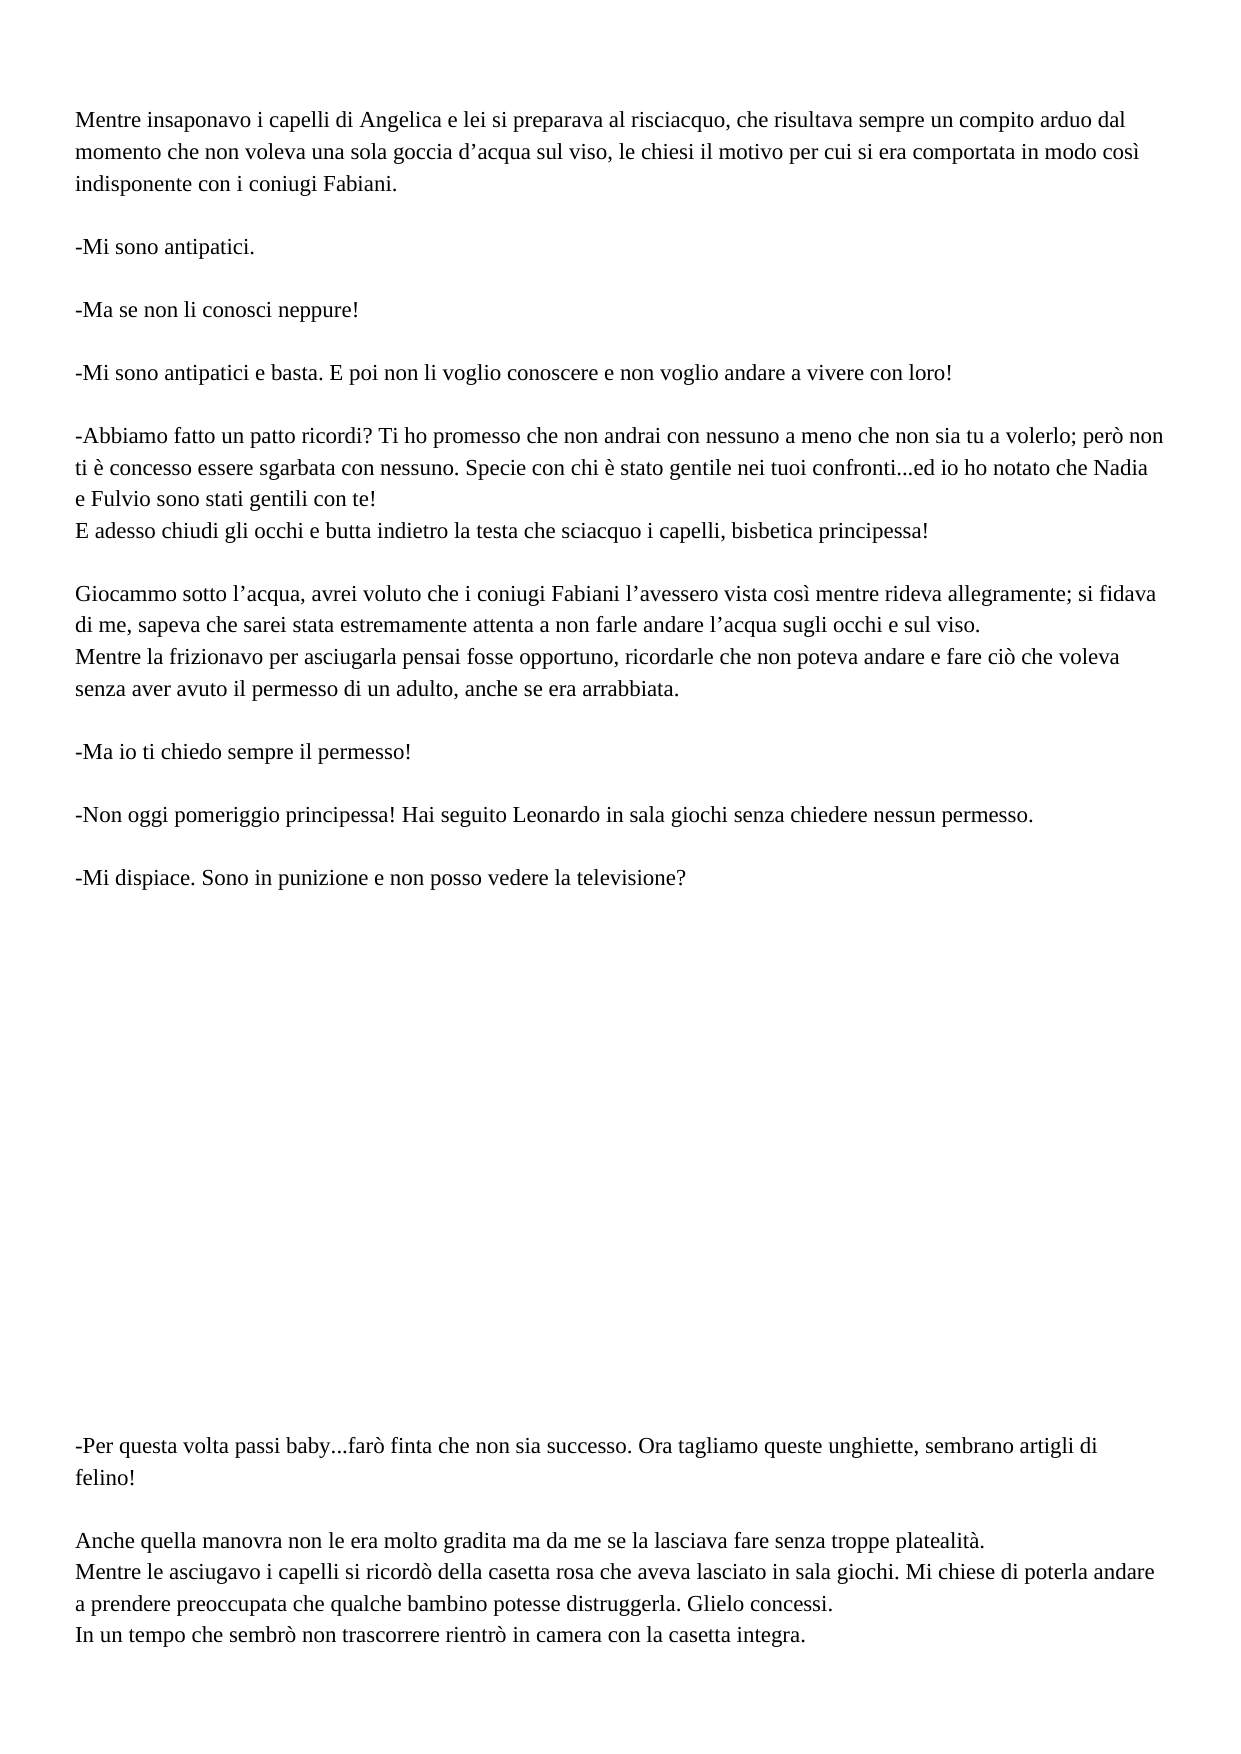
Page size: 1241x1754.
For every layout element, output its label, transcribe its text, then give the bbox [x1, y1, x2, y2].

text -Non oggi pomeriggio principessa! Hai seguito Leonardo in sala giochi senza chiedere nessun permesso. [75, 801, 1165, 827]
text -Ma se non li conosci neppure! [75, 296, 1165, 322]
text Giocammo sotto l’acqua, avrei voluto che i coniugi Fabiani l’avessero vista così mentre rideva allegramente; si fidava di me, sapeva che sarei stata estremamente attenta a non farle andare l’acqua sugli occhi e sul viso. [75, 580, 1165, 638]
text Mentre insaponavo i capelli di Angelica e lei si preparava al risciacquo, che risultava sempre un compito arduo dal momento che non voleva una sola goccia d’acqua sul viso, le chiesi il motivo per cui si era comportata in modo così indisponente con i coniugi Fabiani. [75, 107, 1165, 196]
text -Abbiamo fatto un patto ricordi? Ti ho promesso che non andrai con nessuno a meno che non sia tu a volerlo; però non ti è concesso essere sgarbata con nessuno. Specie con chi è stato gentile nei tuoi confronti...ed io ho notato che Nadia e Fulvio sono stati gentili con te! [75, 422, 1165, 512]
text Mentre la frizionavo per asciugarla pensai fosse opportuno, ricordarle che non poteva andare e fare ciò che voleva senza aver avuto il permesso di un adulto, anche se era arrabbiata. [75, 643, 1165, 701]
text -Per questa volta passi baby...farò finta che non sia successo. Ora tagliamo queste unghiette, sembrano artigli di felino! [75, 1432, 1165, 1490]
text -Mi dispiace. Sono in punizione e non posso vedere la televisione? [75, 864, 1165, 890]
text -Mi sono antipatici e basta. E poi non li voglio conoscere e non voglio andare a vivere con loro! [75, 359, 1165, 385]
text Mentre le asciugavo i capelli si ricordò della casetta rosa che aveva lasciato in sala giochi. Mi chiese di poterla andare a prendere preoccupata che qualche bambino potesse distruggerla. Glielo concessi. [75, 1558, 1165, 1616]
text Anche quella manovra non le era molto gradita ma da me se la lasciava fare senza troppe platealità. [75, 1527, 1165, 1553]
text E adesso chiudi gli occhi e butta indietro la testa che sciacquo i capelli, bisbetica principessa! [75, 517, 1165, 543]
text -Ma io ti chiedo sempre il permesso! [75, 738, 1165, 764]
text In un tempo che sembrò non trascorrere rientrò in camera con la casetta integra. [75, 1622, 1165, 1648]
text -Mi sono antipatici. [75, 233, 1165, 259]
